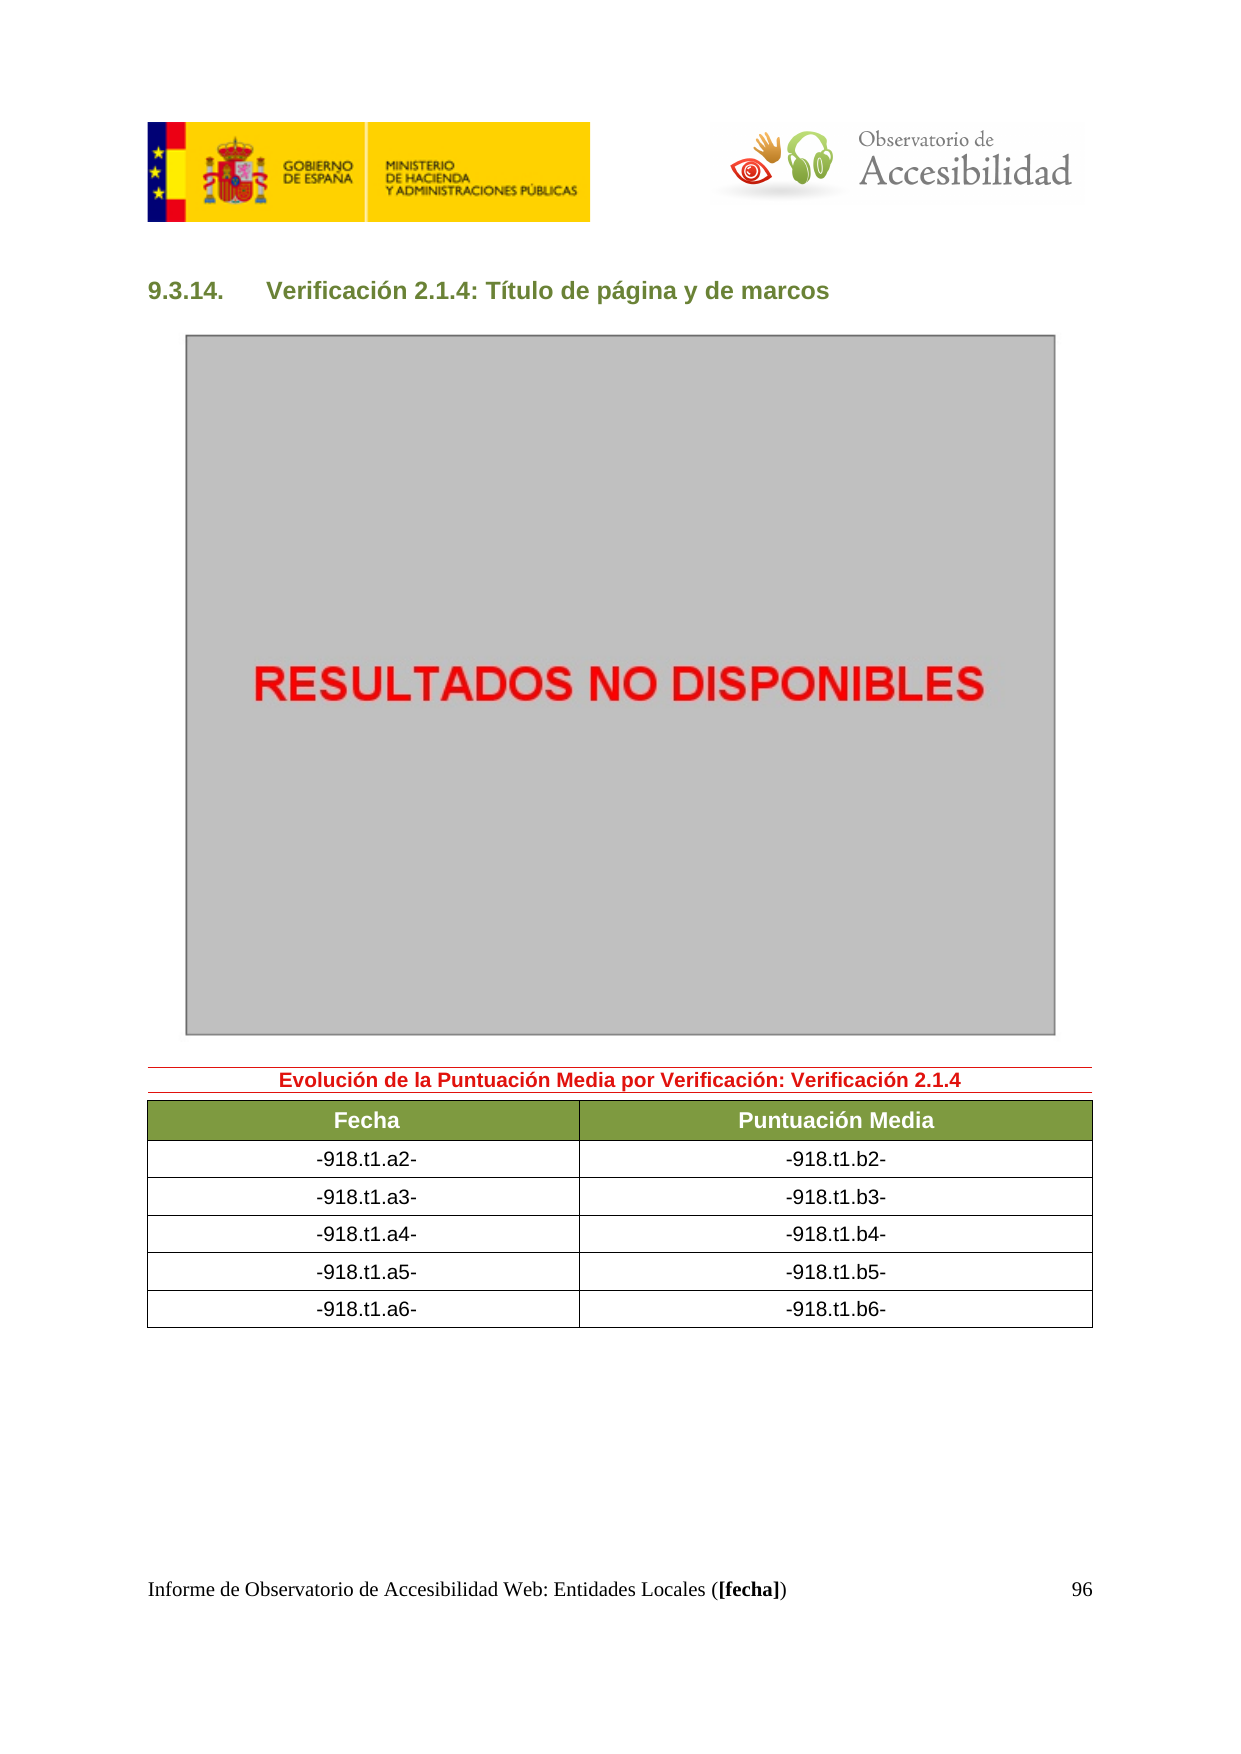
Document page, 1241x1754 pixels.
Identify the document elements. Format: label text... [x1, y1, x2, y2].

list Verificación 2.1.4: Título de página y de marcos [148, 276, 1092, 304]
picture [178, 332, 1062, 1042]
table_cell -918.t1.a3- [148, 1178, 579, 1215]
text Evolución de la Puntuación Media por Verificación: Verificación 2.1.4 [148, 1068, 1092, 1092]
picture [147, 122, 591, 222]
table_header Fecha [148, 1101, 579, 1140]
table_header Puntuación Media [580, 1101, 1092, 1140]
table_cell -918.t1.b3- [580, 1178, 1092, 1215]
table_cell -918.t1.a6- [148, 1291, 579, 1327]
table_cell -918.t1.b4- [580, 1216, 1092, 1252]
table_cell -918.t1.b6- [580, 1291, 1092, 1327]
table_cell -918.t1.a2- [148, 1141, 579, 1177]
table_cell -918.t1.b2- [580, 1141, 1092, 1177]
table_cell -918.t1.a5- [148, 1253, 579, 1290]
table_cell -918.t1.b5- [580, 1253, 1092, 1290]
table_cell -918.t1.a4- [148, 1216, 579, 1252]
picture [710, 122, 1086, 205]
